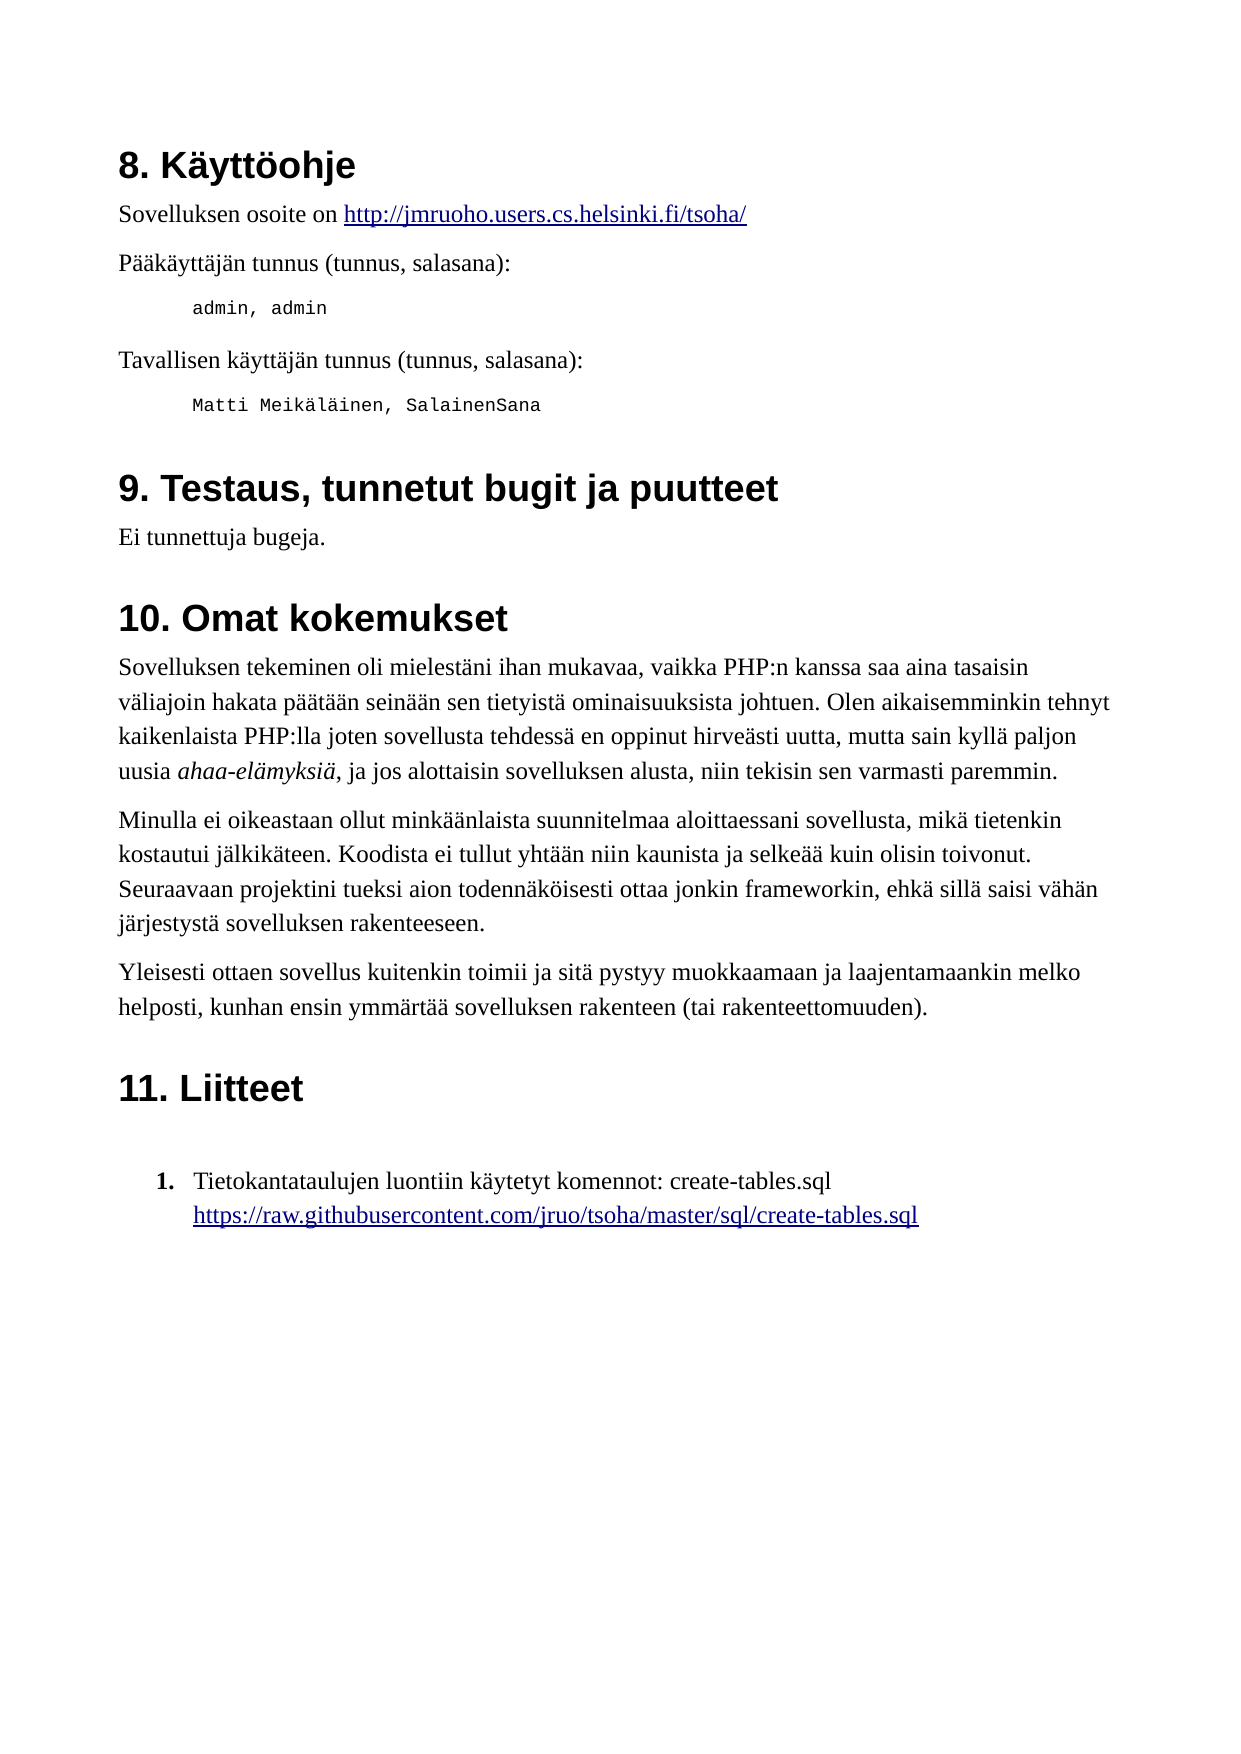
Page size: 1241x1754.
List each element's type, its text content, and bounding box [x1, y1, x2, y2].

text Yleisesti ottaen sovellus kuitenkin toimii ja sitä pystyy muokkaamaan ja laajentamaankin melko helposti, kunhan ensin ymmärtää sovelluksen rakenteen (tai rakenteettomuuden). [118, 957, 1122, 1021]
subtitle 10. Omat kokemukset [118, 596, 1122, 640]
text Ei tunnettuja bugeja. [118, 522, 1122, 551]
subtitle 9. Testaus, tunnetut bugit ja puutteet [118, 466, 1122, 510]
text Tavallisen käyttäjän tunnus (tunnus, salasana): [118, 345, 1122, 373]
text Minulla ei oikeastaan ollut minkäänlaista suunnitelmaa aloittaessani sovellusta, mikä tietenkin kostautui jälkikäteen. Koodista ei tullut yhtään niin kaunista ja selkeää kuin olisin toivonut. Seuraavaan projektini tueksi aion todennäköisesti ottaa jonkin frameworkin, ehkä sillä saisi vähän järjestystä sovelluksen rakenteeseen. [118, 805, 1122, 937]
text Sovelluksen tekeminen oli mielestäni ihan mukavaa, vaikka PHP:n kanssa saa aina tasaisin väliajoin hakata päätään seinään sen tietyistä ominaisuuksista johtuen. Olen aikaisemminkin tehnyt kaikenlaista PHP:lla joten sovellusta tehdessä en oppinut hirveästi uutta, mutta sain kyllä paljon uusia ahaa-elämyksiä, ja jos alottaisin sovelluksen alusta, niin tekisin sen varmasti paremmin. [118, 652, 1122, 784]
text Matti Meikäläinen, SalainenSana [118, 394, 1122, 417]
list Tietokantataulujen luontiin käytetyt komennot: create-tables.sql https://raw.githubusercontent.com/jruo/tsoha/master/sql/create-tables.sql [156, 1166, 1122, 1229]
text admin, admin [118, 297, 1122, 321]
text Sovelluksen osoite on http://jmruoho.users.cs.helsinki.fi/tsoha/ [118, 199, 1122, 228]
subtitle 8. Käyttöohje [118, 143, 1122, 187]
text Pääkäyttäjän tunnus (tunnus, salasana): [118, 248, 1122, 277]
subtitle 11. Liitteet [118, 1066, 1122, 1153]
